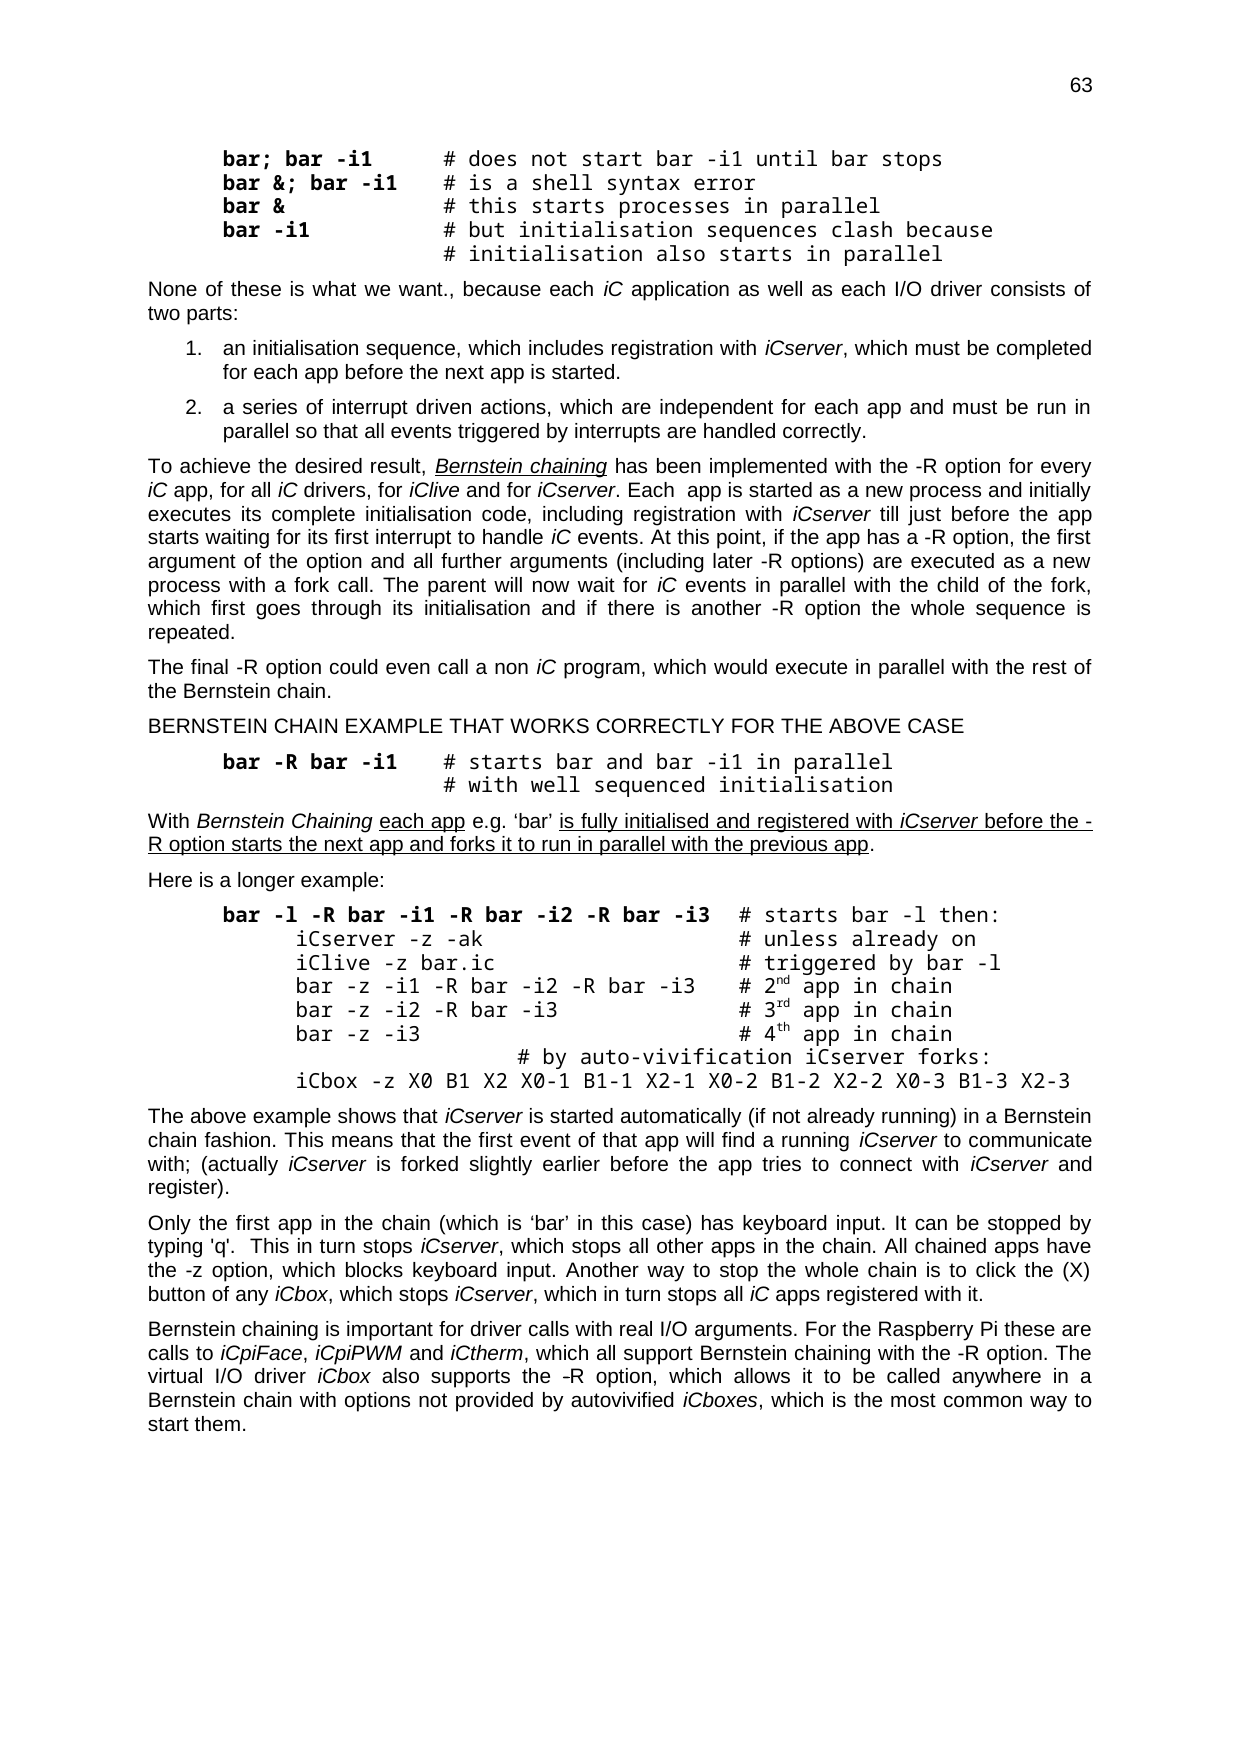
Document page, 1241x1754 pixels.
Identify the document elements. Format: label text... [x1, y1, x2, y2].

text Bernstein chaining is important for driver calls with real I/O arguments. For the Raspberry Pi these are calls to iCpiFace, iCpiPWM and iCtherm, which all support Bernstein chaining with the -R option. The virtual I/O driver iCbox also supports the -R option, which allows it to be called anywhere in a Bernstein chain with options not provided by autovivified iCboxes, which is the most common way to start them. [148, 1317, 1092, 1436]
text Only the first app in the chain (which is ‘bar’ in this case) has keyboard input. It can be stopped by typing 'q'. This in turn stops iCserver, which stops all other apps in the chain. All chained apps have the -z option, which blocks keyboard input. Another way to stop the whole chain is to click the (X) button of any iCbox, which stops iCserver, which in turn stops all iC apps registered with it. [148, 1211, 1092, 1306]
text The above example shows that iCserver is started automatically (if not already running) in a Bernstein chain fashion. This means that the first event of that app will find a running iCserver to communicate with; (actually iCserver is forked slightly earlier before the app tries to connect with iCserver and register). [148, 1105, 1092, 1199]
text bar -R bar -i1 # starts bar and bar -i1 in parallel # with well sequenced initialisation [223, 750, 1092, 798]
text None of these is what we want., because each iC application as well as each I/O driver consists of two parts: [148, 278, 1092, 325]
list an initialisation sequence, which includes registration with iCserver, which must be completed for each app before the next app is started. [185, 337, 1092, 384]
text bar; bar -i1 # does not start bar -i1 until bar stops bar &; bar -i1 # is a shell syntax error bar & # this starts processes in parallel bar -i1 # but initialisation sequences clash because # initialisation also starts in parallel [223, 148, 1092, 266]
text To achieve the desired result, Bernstein chaining has been implemented with the -R option for every iC app, for all iC drivers, for iClive and for iCserver. Each app is started as a new process and initially executes its complete initialisation code, including registration with iCserver till just before the app starts waiting for its first interrupt to handle iC events. At this point, if the app has a -R option, the first argument of the option and all further arguments (including later -R options) are executed as a new process with a fork call. The parent will now wait for iC events in parallel with the child of the fork, which first goes through its initialisation and if there is another -R option the whole sequence is repeated. [148, 455, 1092, 644]
list a series of interrupt driven actions, which are independent for each app and must be run in parallel so that all events triggered by interrupts are handled correctly. [185, 396, 1092, 443]
text BERNSTEIN CHAIN EXAMPLE THAT WORKS CORRECTLY FOR THE ABOVE CASE [148, 715, 1092, 738]
text The final -R option could even call a non iC program, which would execute in parallel with the rest of the Bernstein chain. [148, 656, 1092, 703]
text Here is a longer example: [148, 868, 1092, 892]
text With Bernstein Chaining each app e.g. ‘bar’ is fully initialised and registered with iCserver before the -R option starts the next app and forks it to run in parallel with the previous app. [148, 809, 1092, 857]
text bar -l -R bar -i1 -R bar -i2 -R bar -i3 # starts bar -l then: iCserver -z -ak # unless already on iClive -z bar.ic # triggered by bar -l bar -z -i1 -R bar -i2 -R bar -i3 # 2nd app in chain bar -z -i2 -R bar -i3 # 3rd app in chain bar -z -i3 # 4th app in chain # by auto-vivification iCserver forks: iCbox -z X0 B1 X2 X0-1 B1-1 X2-1 X0-2 B1-2 X2-2 X0-3 B1-3 X2-3 [223, 904, 1092, 1093]
